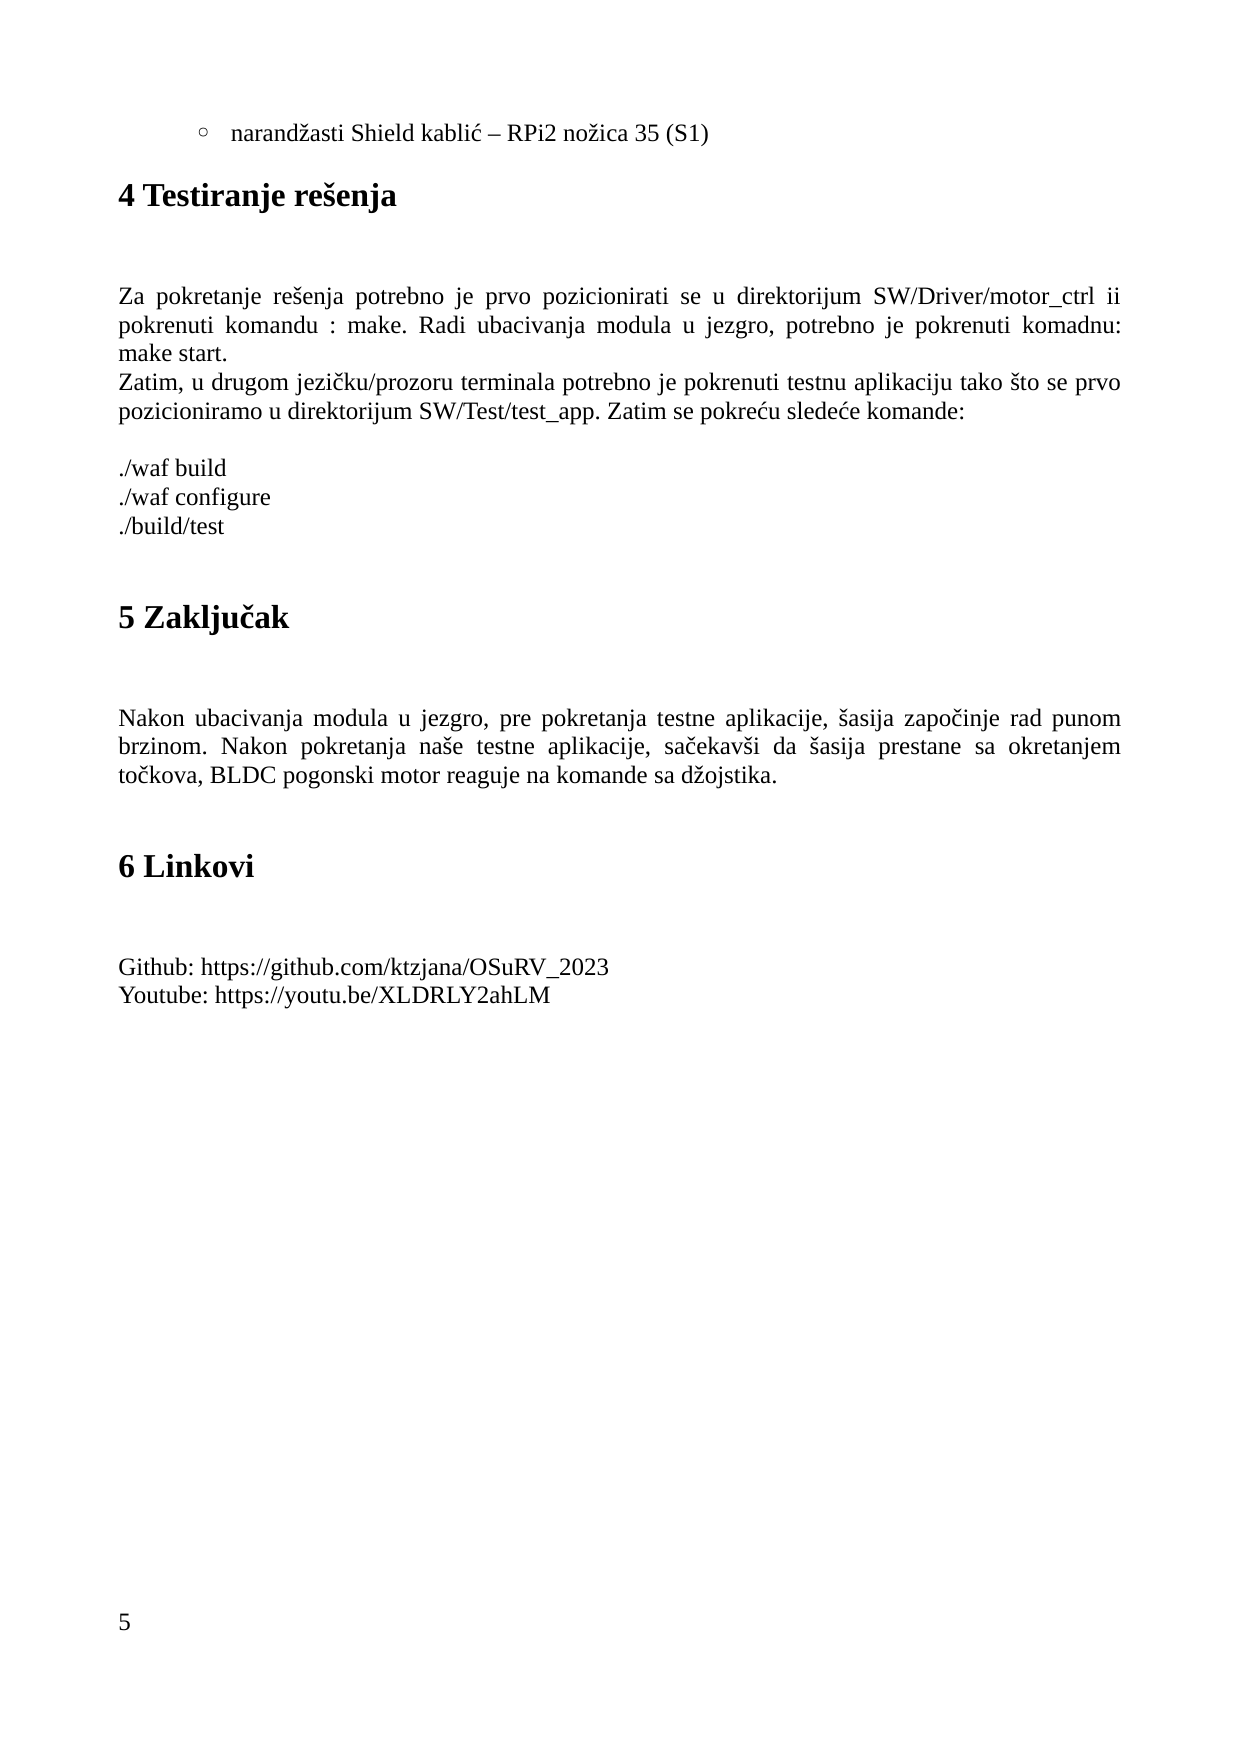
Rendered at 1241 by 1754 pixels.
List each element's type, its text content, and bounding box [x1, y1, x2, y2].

text Zatim, u drugom jezičku/prozoru terminala potrebno je pokrenuti testnu aplikaciju tako što se prvo pozicioniramo u direktorijum SW/Test/test_app. Zatim se pokreću sledeće komande: [118, 367, 1122, 425]
text Nakon ubacivanja modula u jezgro, pre pokretanja testne aplikacije, šasija započinje rad punom brzinom. Nakon pokretanja naše testne aplikacije, sačekavši da šasija prestane sa okretanjem točkova, BLDC pogonski motor reaguje na komande sa džojstika. [118, 703, 1122, 789]
text Github: https://github.com/ktzjana/OSuRV_2023 [118, 952, 1122, 981]
text 4 Testiranje rešenja [118, 176, 1122, 214]
text ./waf configure [118, 482, 1122, 511]
list narandžasti Shield kablić – RPi2 nožica 35 (S1) [193, 118, 1122, 147]
text ./build/test [118, 511, 1122, 540]
text Youtube: https://youtu.be/XLDRLY2ahLM [118, 981, 1122, 1009]
text ./waf build [118, 453, 1122, 482]
text 6 Linkovi [118, 846, 1122, 885]
text Za pokretanje rešenja potrebno je prvo pozicionirati se u direktorijum SW/Driver/motor_ctrl ii pokrenuti komandu : make. Radi ubacivanja modula u jezgro, potrebno je pokrenuti komadnu: make start. [118, 281, 1122, 367]
text 5 Zaključak [118, 597, 1122, 636]
